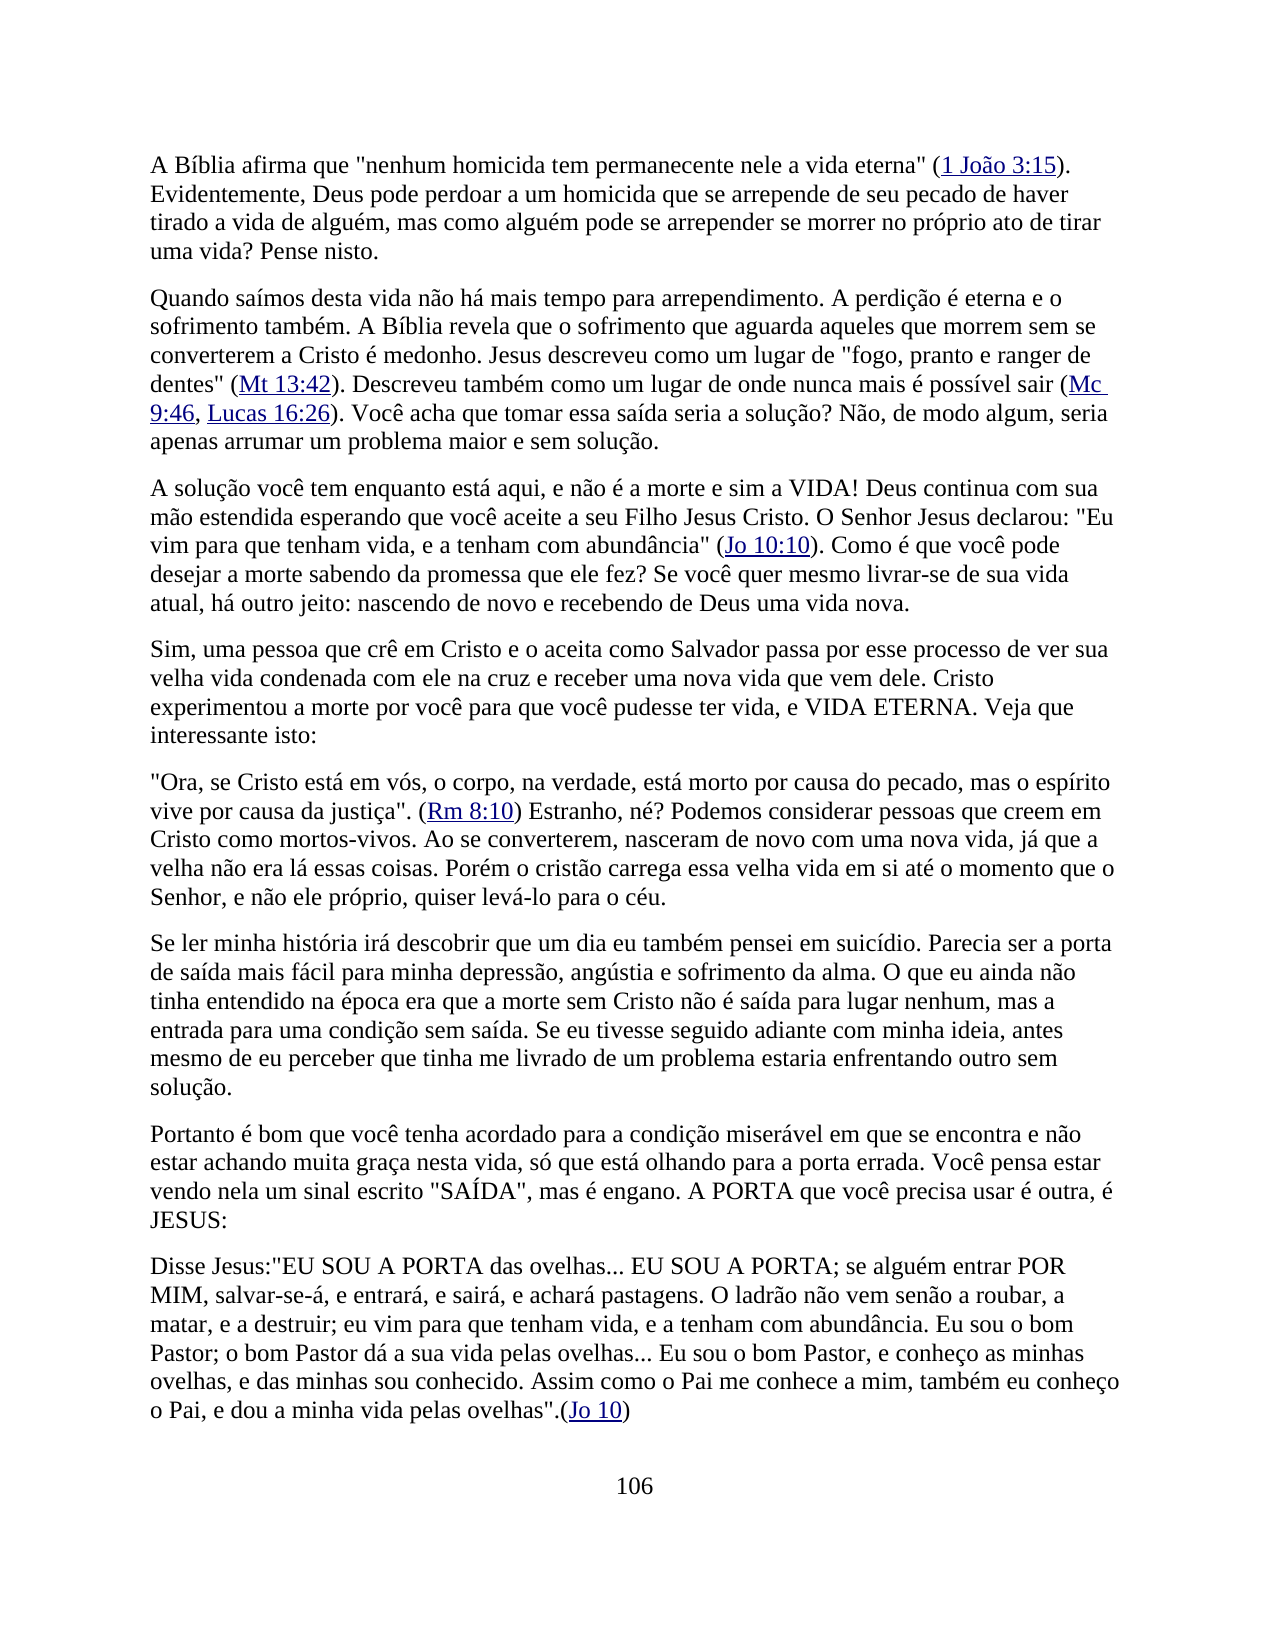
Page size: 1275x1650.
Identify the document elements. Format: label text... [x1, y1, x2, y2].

text A Bíblia afirma que "nenhum homicida tem permanecente nele a vida eterna" (1 João 3:15). Evidentemente, Deus pode perdoar a um homicida que se arrepende de seu pecado de haver tirado a vida de alguém, mas como alguém pode se arrepender se morrer no próprio ato de tirar uma vida? Pense nisto. [150, 150, 1125, 265]
text Se ler minha história irá descobrir que um dia eu também pensei em suicídio. Parecia ser a porta de saída mais fácil para minha depressão, angústia e sofrimento da alma. O que eu ainda não tinha entendido na época era que a morte sem Cristo não é saída para lugar nenhum, mas a entrada para uma condição sem saída. Se eu tivesse seguido adiante com minha ideia, antes mesmo de eu perceber que tinha me livrado de um problema estaria enfrentando outro sem solução. [150, 928, 1125, 1101]
text Portanto é bom que você tenha acordado para a condição miserável em que se encontra e não estar achando muita graça nesta vida, só que está olhando para a porta errada. Você pensa estar vendo nela um sinal escrito "SAÍDA", mas é engano. A PORTA que você precisa usar é outra, é JESUS: [150, 1119, 1125, 1234]
text Quando saímos desta vida não há mais tempo para arrependimento. A perdição é eterna e o sofrimento também. A Bíblia revela que o sofrimento que aguarda aqueles que morrem sem se converterem a Cristo é medonho. Jesus descreveu como um lugar de "fogo, pranto e ranger de dentes" (Mt 13:42). Descreveu também como um lugar de onde nunca mais é possível sair (Mc 9:46, Lucas 16:26). Você acha que tomar essa saída seria a solução? Não, de modo algum, seria apenas arrumar um problema maior e sem solução. [150, 283, 1125, 455]
text Disse Jesus:"EU SOU A PORTA das ovelhas... EU SOU A PORTA; se alguém entrar POR MIM, salvar-se-á, e entrará, e sairá, e achará pastagens. O ladrão não vem senão a roubar, a matar, e a destruir; eu vim para que tenham vida, e a tenham com abundância. Eu sou o bom Pastor; o bom Pastor dá a sua vida pelas ovelhas... Eu sou o bom Pastor, e conheço as minhas ovelhas, e das minhas sou conhecido. Assim como o Pai me conhece a mim, também eu conheço o Pai, e dou a minha vida pelas ovelhas".(Jo 10) [150, 1251, 1125, 1424]
text A solução você tem enquanto está aqui, e não é a morte e sim a VIDA! Deus continua com sua mão estendida esperando que você aceite a seu Filho Jesus Cristo. O Senhor Jesus declarou: "Eu vim para que tenham vida, e a tenham com abundância" (Jo 10:10). Como é que você pode desejar a morte sabendo da promessa que ele fez? Se você quer mesmo livrar-se de sua vida atual, há outro jeito: nascendo de novo e recebendo de Deus uma vida nova. [150, 473, 1125, 617]
text Sim, uma pessoa que crê em Cristo e o aceita como Salvador passa por esse processo de ver sua velha vida condenada com ele na cruz e receber uma nova vida que vem dele. Cristo experimentou a morte por você para que você pudesse ter vida, e VIDA ETERNA. Veja que interessante isto: [150, 634, 1125, 749]
text "Ora, se Cristo está em vós, o corpo, na verdade, está morto por causa do pecado, mas o espírito vive por causa da justiça". (Rm 8:10) Estranho, né? Podemos considerar pessoas que creem em Cristo como mortos-vivos. Ao se converterem, nasceram de novo com uma nova vida, já que a velha não era lá essas coisas. Porém o cristão carrega essa velha vida em si até o momento que o Senhor, e não ele próprio, quiser levá-lo para o céu. [150, 767, 1125, 911]
